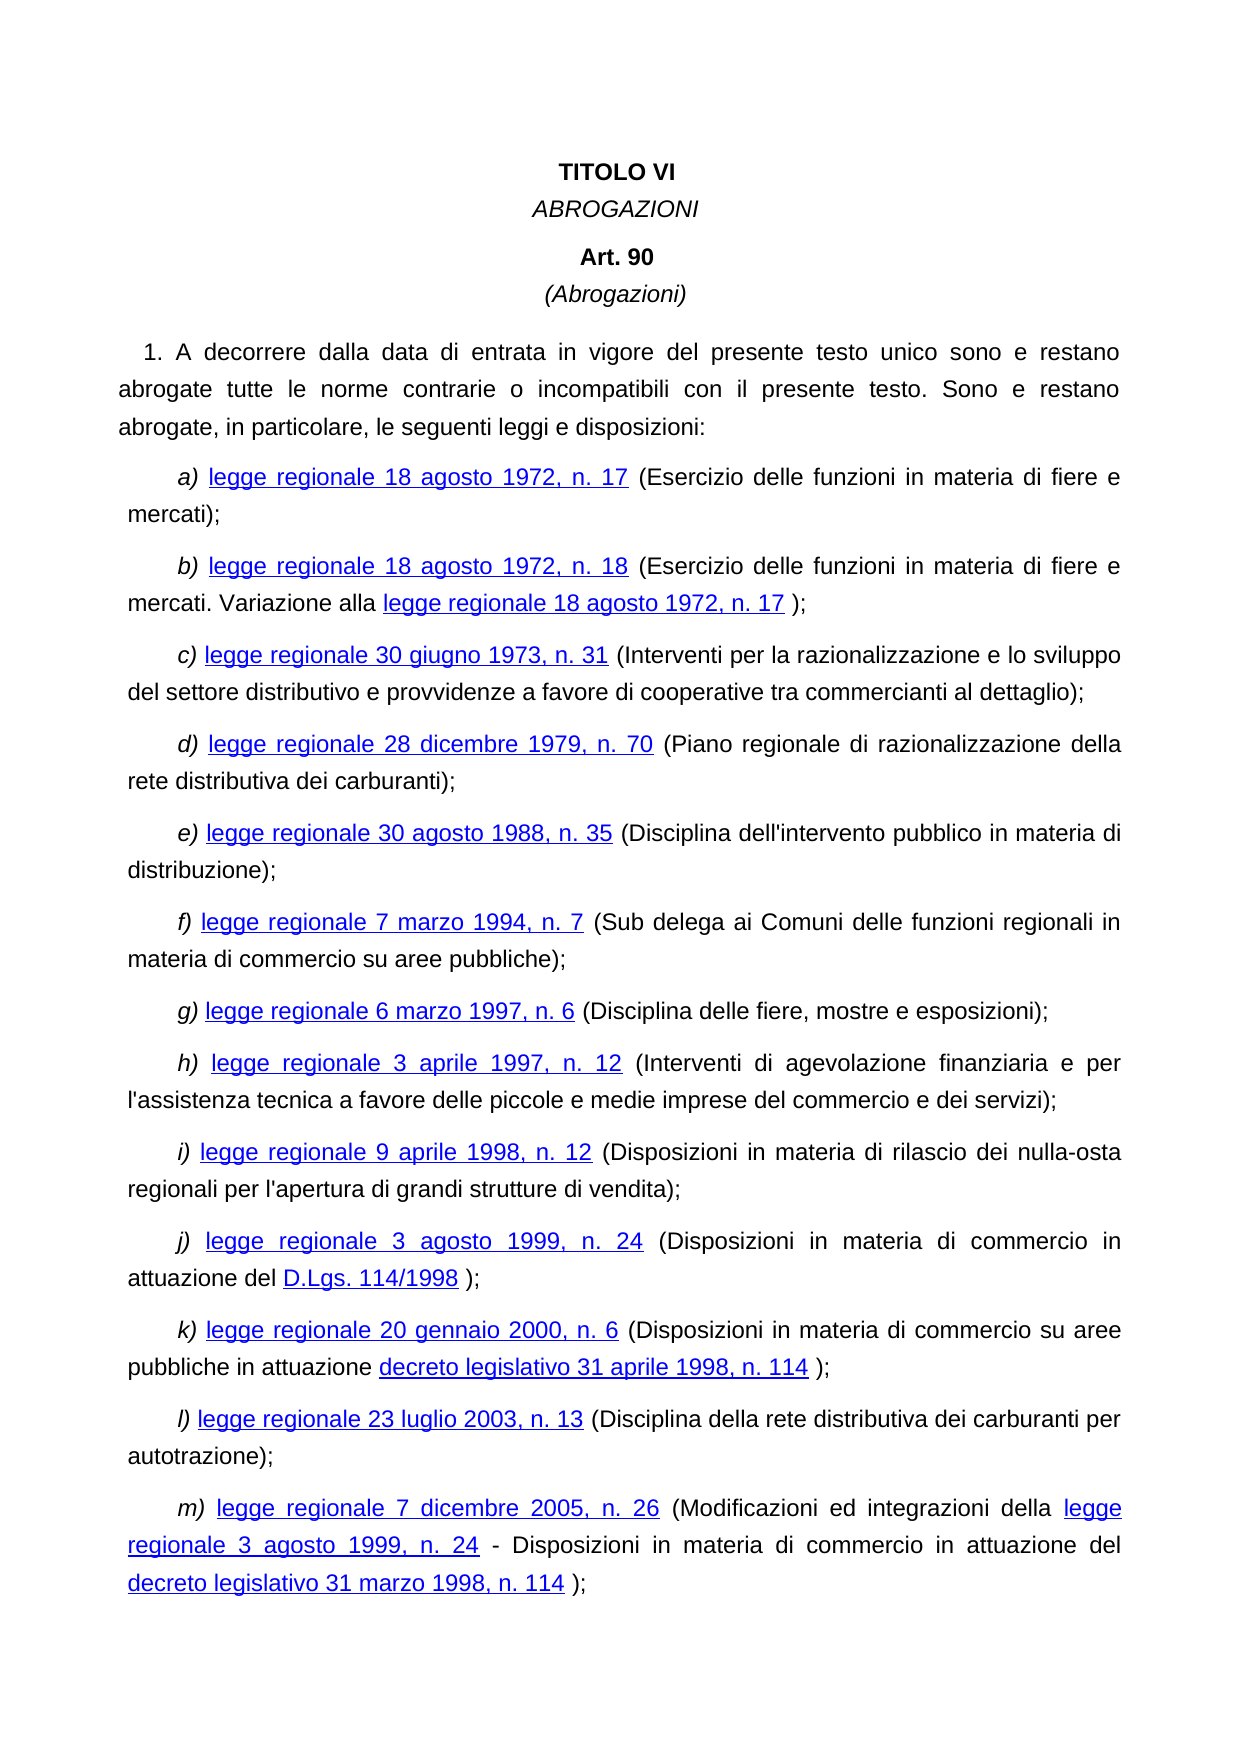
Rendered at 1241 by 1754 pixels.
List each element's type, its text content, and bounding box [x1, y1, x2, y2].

table_header TITOLO VI ABROGAZIONI Art. 90 (Abrogazioni) 1. A decorrere dalla data di entrata in vigore del presente testo unico sono e restano abrogate tutte le norme contrarie o incompatibili con il presente testo. Sono e restano abrogate, in particolare, le seguenti leggi e disposizioni: a) legge regionale 18 agosto 1972, n. 17 (Esercizio delle funzioni in materia di fiere e mercati); b) legge regionale 18 agosto 1972, n. 18 (Esercizio delle funzioni in materia di fiere e mercati. Variazione alla legge regionale 18 agosto 1972, n. 17 ); c) legge regionale 30 giugno 1973, n. 31 (Interventi per la razionalizzazione e lo sviluppo del settore distributivo e provvidenze a favore di cooperative tra commercianti al dettaglio); d) legge regionale 28 dicembre 1979, n. 70 (Piano regionale di razionalizzazione della rete distributiva dei carburanti); e) legge regionale 30 agosto 1988, n. 35 (Disciplina dell'intervento pubblico in materia di distribuzione); f) legge regionale 7 marzo 1994, n. 7 (Sub delega ai Comuni delle funzioni regionali in materia di commercio su aree pubbliche); g) legge regionale 6 marzo 1997, n. 6 (Disciplina delle fiere, mostre e esposizioni); h) legge regionale 3 aprile 1997, n. 12 (Interventi di agevolazione finanziaria e per l'assistenza tecnica a favore delle piccole e medie imprese del commercio e dei servizi); i) legge regionale 9 aprile 1998, n. 12 (Disposizioni in materia di rilascio dei nulla-osta regionali per l'apertura di grandi strutture di vendita); j) legge regionale 3 agosto 1999, n. 24 (Disposizioni in materia di commercio in attuazione del D.Lgs. 114/1998 ); k) legge regionale 20 gennaio 2000, n. 6 (Disposizioni in materia di commercio su aree pubbliche in attuazione decreto legislativo 31 aprile 1998, n. 114 ); l) legge regionale 23 luglio 2003, n. 13 (Disciplina della rete distributiva dei carburanti per autotrazione); m) legge regionale 7 dicembre 2005, n. 26 (Modificazioni ed integrazioni della legge regionale 3 agosto 1999, n. 24 - Disposizioni in materia di commercio in attuazione del decreto legislativo 31 marzo 1998, n. 114 ); [118, 148, 1122, 1607]
